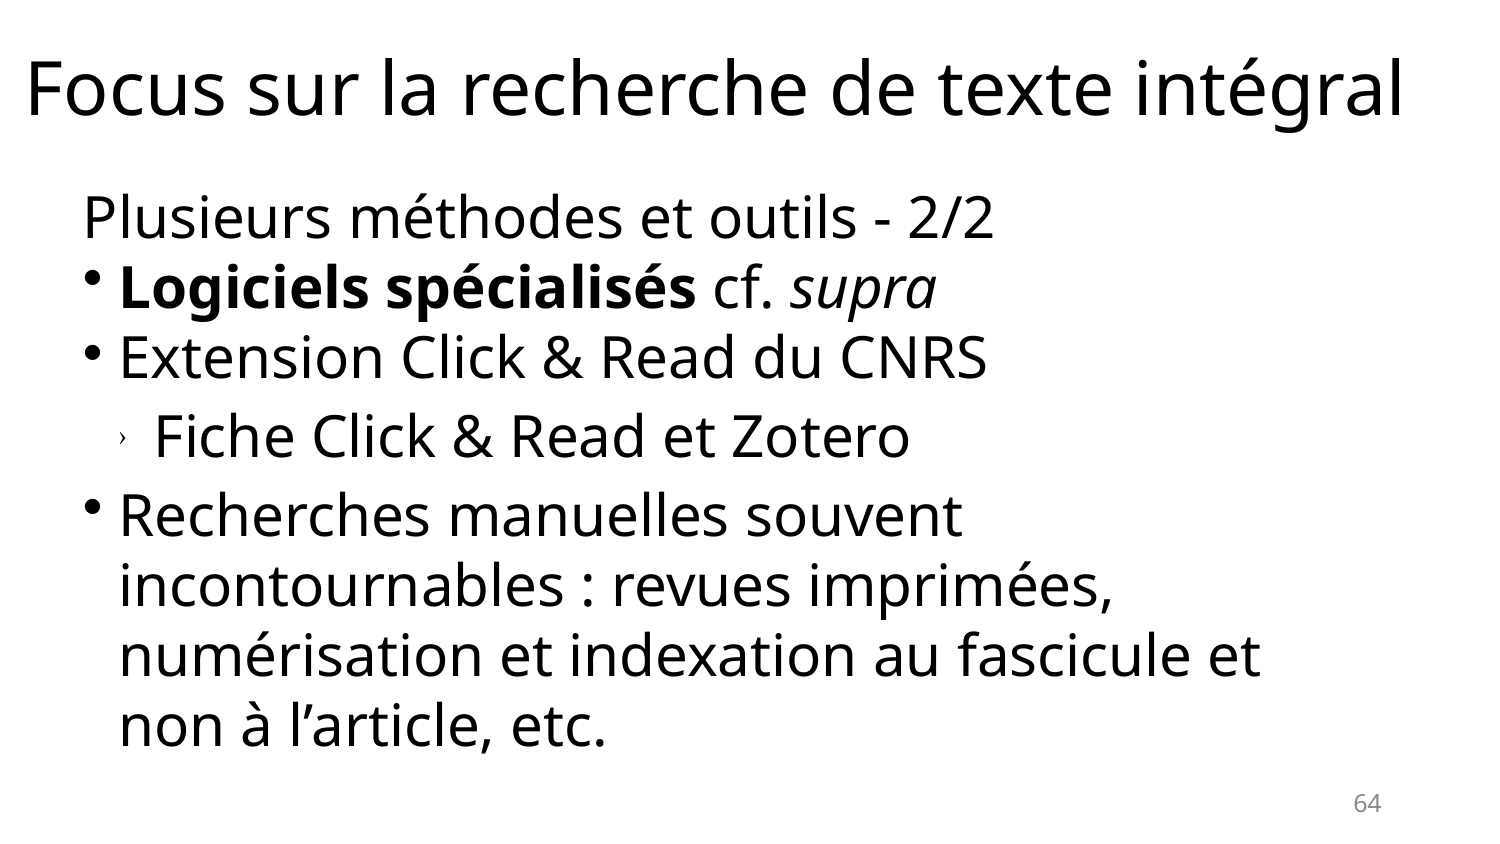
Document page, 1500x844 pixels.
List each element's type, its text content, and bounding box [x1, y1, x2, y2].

title Focus sur la recherche de texte intégral [9, 9, 1500, 173]
text_box Plusieurs méthodes et outils - 2/2 Logiciels spécialisés cf. supra Extension Click & Read du CNRS Fiche Click & Read et Zotero Recherches manuelles souvent incontournables : revues imprimées, numérisation et indexation au fascicule et non à l’article, etc. [68, 172, 1392, 831]
